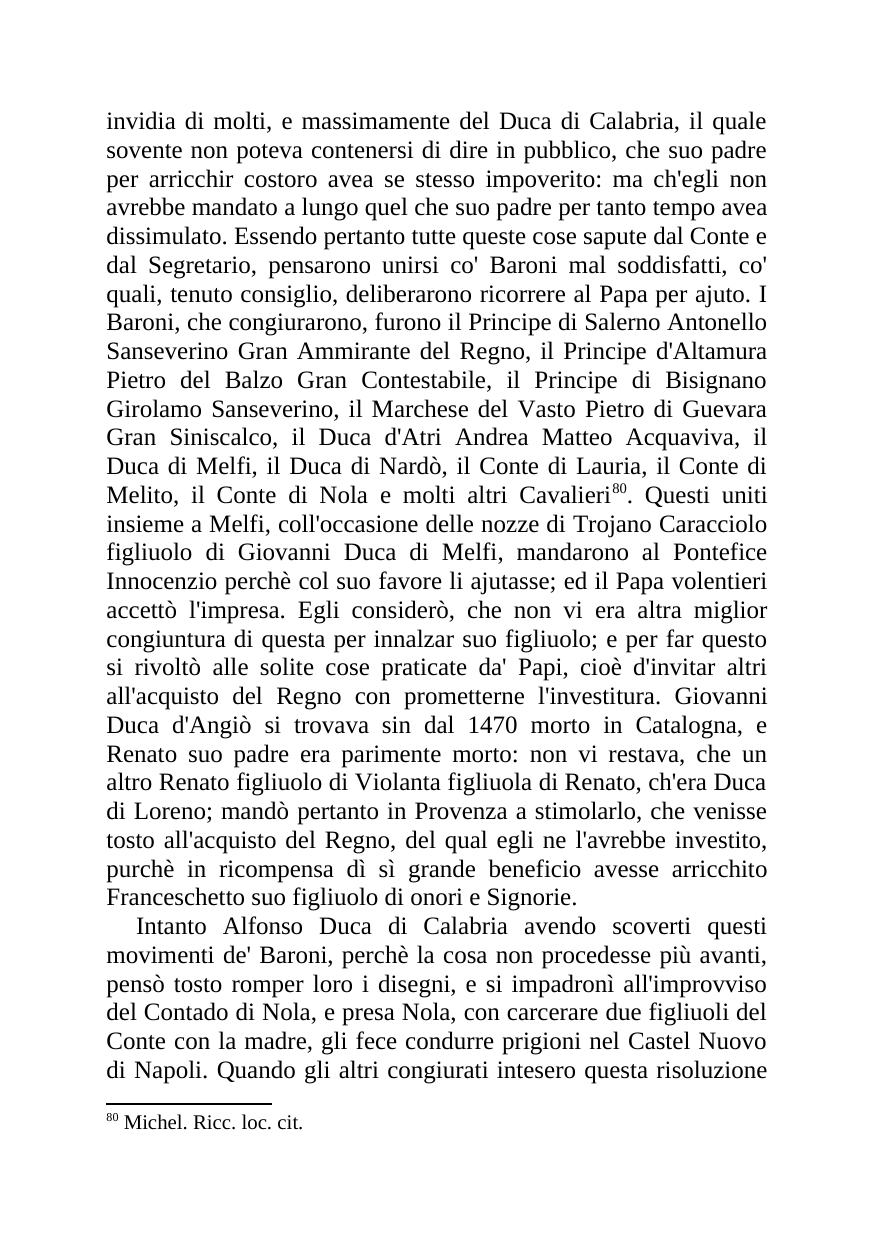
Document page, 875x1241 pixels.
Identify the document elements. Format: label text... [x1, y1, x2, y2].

text Intanto Alfonso Duca di Calabria avendo scoverti questi movimenti de' Baroni, perchè la cosa non procedesse più avanti, pensò tosto romper loro i disegni, e si impadronì all'improvviso del Contado di Nola, e presa Nola, con carcerare due figliuoli del Conte con la madre, gli fece condurre prigioni nel Castel Nuovo di Napoli. Quando gli altri congiurati intesero questa risoluzione [106, 911, 768, 1084]
text Michel. Ricc. loc. cit. [106, 1110, 768, 1134]
text invidia di molti, e massimamente del Duca di Calabria, il quale sovente non poteva contenersi di dire in pubblico, che suo padre per arricchir costoro avea se stesso impoverito: ma ch'egli non avrebbe mandato a lungo quel che suo padre per tanto tempo avea dissimulato. Essendo pertanto tutte queste cose sapute dal Conte e dal Segretario, pensarono unirsi co' Baroni mal soddisfatti, co' quali, tenuto consiglio, deliberarono ricorrere al Papa per ajuto. I Baroni, che congiurarono, furono il Principe di Salerno Antonello Sanseverino Gran Ammirante del Regno, il Principe d'Altamura Pietro del Balzo Gran Contestabile, il Principe di Bisignano Girolamo Sanseverino, il Marchese del Vasto Pietro di Guevara Gran Siniscalco, il Duca d'Atri Andrea Matteo Acquaviva, il Duca di Melfi, il Duca di Nardò, il Conte di Lauria, il Conte di Melito, il Conte di Nola e molti altri Cavalieri. Questi uniti insieme a Melfi, coll'occasione delle nozze di Trojano Caracciolo figliuolo di Giovanni Duca di Melfi, mandarono al Pontefice Innocenzio perchè col suo favore li ajutasse; ed il Papa volentieri accettò l'impresa. Egli considerò, che non vi era altra miglior congiuntura di questa per innalzar suo figliuolo; e per far questo si rivoltò alle solite cose praticate da' Papi, cioè d'invitar altri all'acquisto del Regno con prometterne l'investitura. Giovanni Duca d'Angiò si trovava sin dal 1470 morto in Catalogna, e Renato suo padre era parimente morto: non vi restava, che un altro Renato figliuolo di Violanta figliuola di Renato, ch'era Duca di Loreno; mandò pertanto in Provenza a stimolarlo, che venisse tosto all'acquisto del Regno, del qual egli ne l'avrebbe investito, purchè in ricompensa dì sì grande beneficio avesse arricchito Franceschetto suo figliuolo di onori e Signorie. [106, 106, 768, 911]
